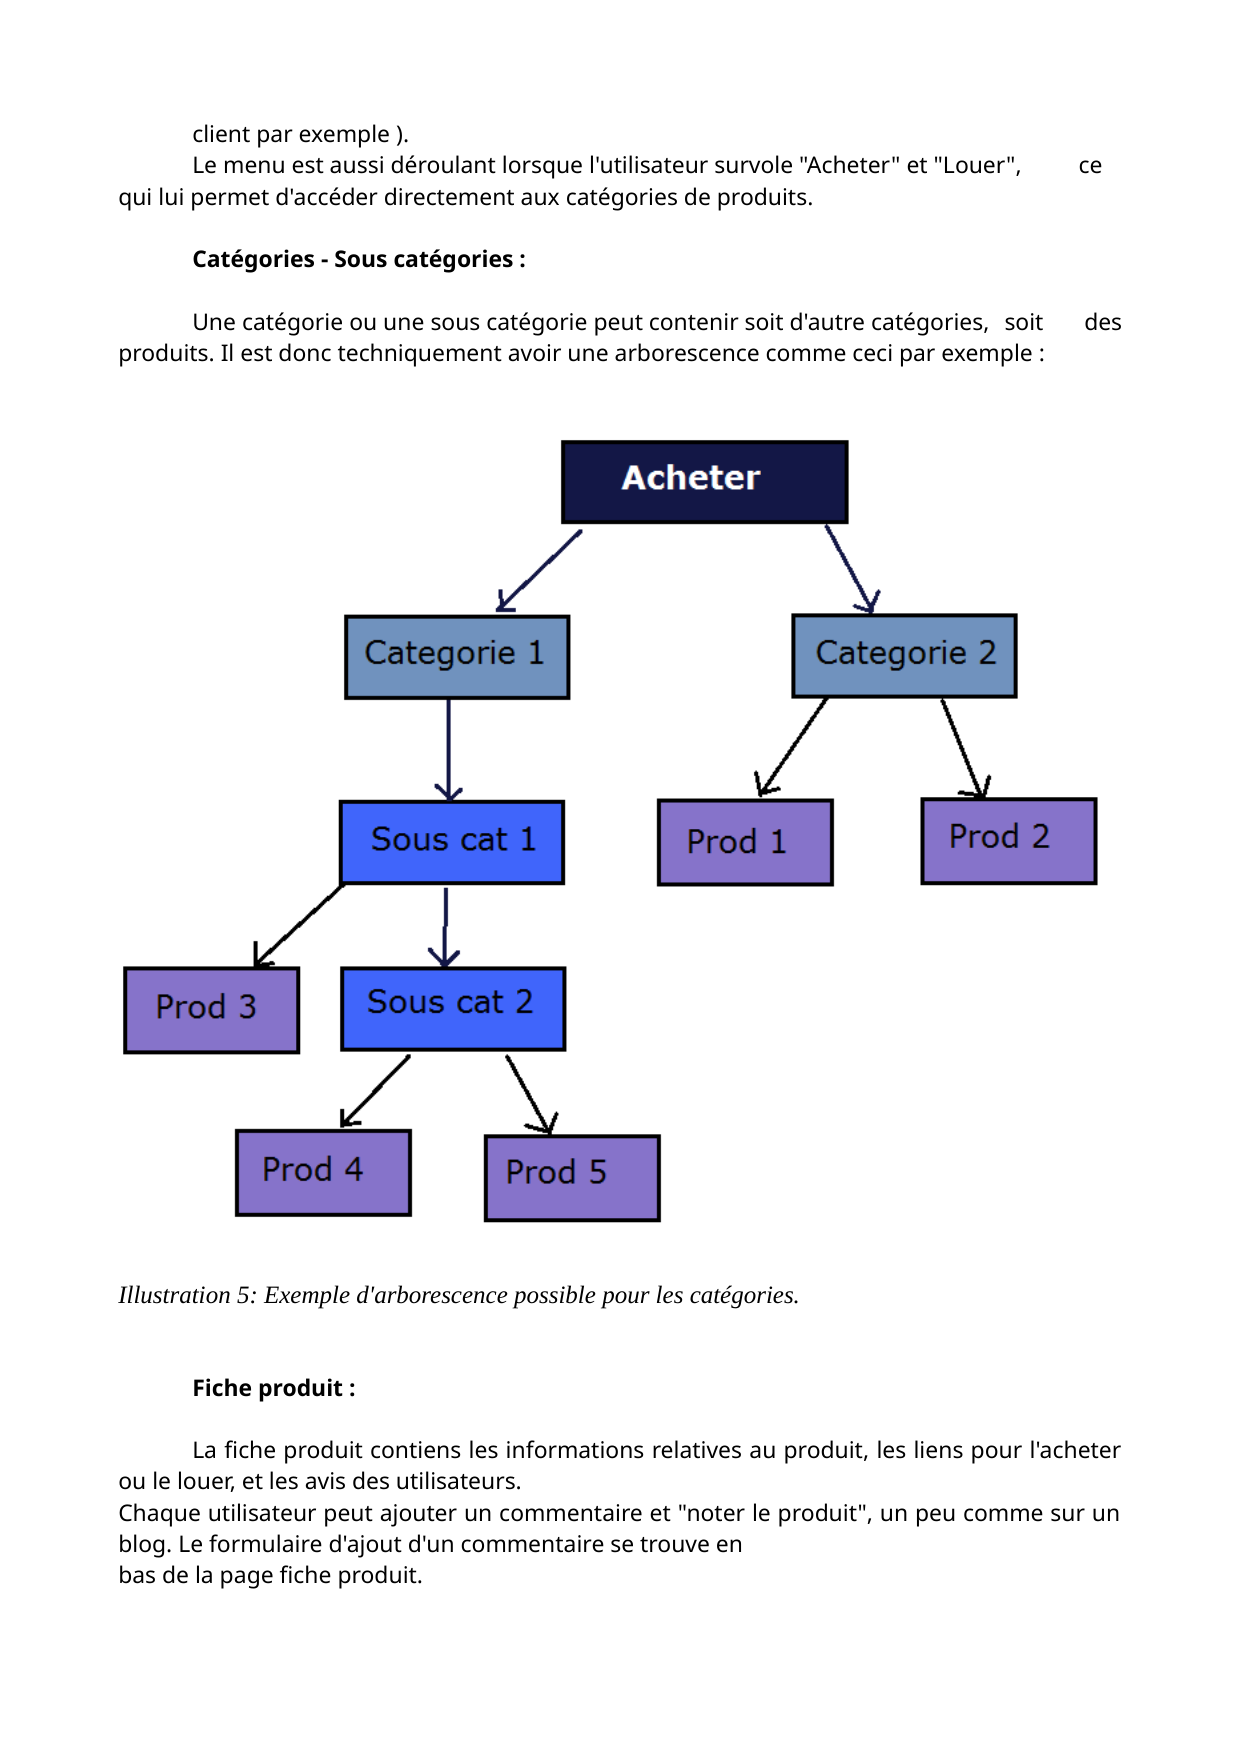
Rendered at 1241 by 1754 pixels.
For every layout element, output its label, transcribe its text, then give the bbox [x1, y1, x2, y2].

text Illustration 5: Exemple d'arborescence possible pour les catégories. [118, 1281, 1122, 1309]
text Le menu est aussi déroulant lorsque l'utilisateur survole "Acheter" et "Louer", ce qui lui permet d'accéder directement aux catégories de produits. [118, 149, 1122, 212]
text Chaque utilisateur peut ajouter un commentaire et "noter le produit", un peu comme sur un blog. Le formulaire d'ajout d'un commentaire se trouve en [118, 1497, 1122, 1559]
text Catégories - Sous catégories : [118, 243, 1122, 274]
text Une catégorie ou une sous catégorie peut contenir soit d'autre catégories, soit des produits. Il est donc techniquement avoir une arborescence comme ceci par exemple : [118, 306, 1122, 368]
text client par exemple ). [118, 118, 1122, 149]
picture [118, 404, 1123, 1281]
text La fiche produit contiens les informations relatives au produit, les liens pour l'acheter ou le louer, et les avis des utilisateurs. [118, 1434, 1122, 1497]
text bas de la page fiche produit. [118, 1559, 1122, 1590]
text Fiche produit : [118, 1372, 1122, 1403]
